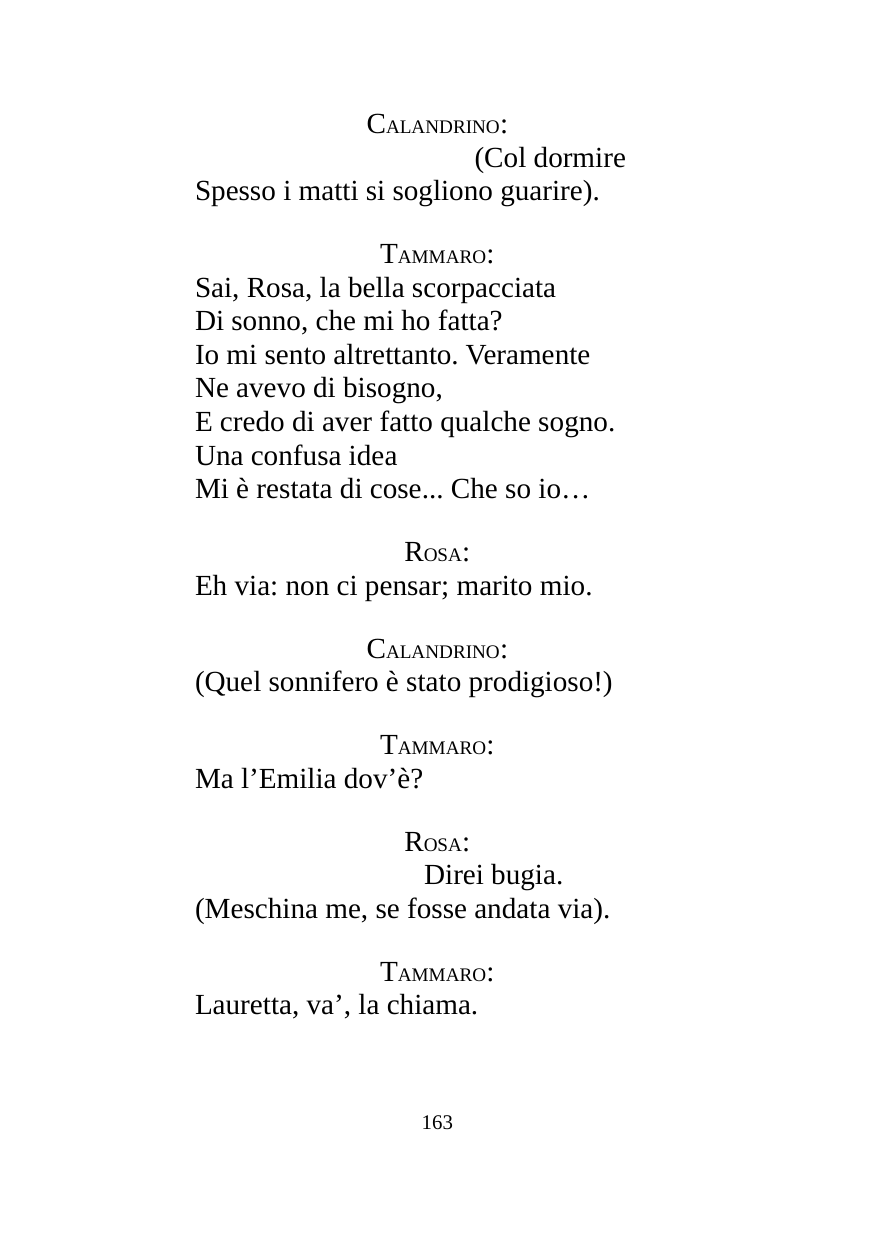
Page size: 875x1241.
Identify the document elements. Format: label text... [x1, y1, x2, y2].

text Calandrino: [106, 631, 768, 664]
text (Col dormire [106, 140, 768, 173]
text Tammaro: [106, 727, 768, 761]
text Tammaro: [106, 236, 768, 270]
text Eh via: non ci pensar; marito mio. [195, 568, 768, 601]
text Lauretta, va’, la chiama. [195, 987, 768, 1021]
text (Meschina me, se fosse andata via). [195, 891, 768, 924]
text Direi bugia. [106, 857, 768, 891]
text Calandrino: [106, 106, 768, 140]
text Spesso i matti si sogliono guarire). [195, 173, 768, 207]
text Rosa: [106, 534, 768, 568]
text (Quel sonnifero è stato prodigioso!) [195, 664, 768, 698]
text Ma l’Emilia dov’è? [195, 761, 768, 794]
text Rosa: [106, 824, 768, 857]
text Sai, Rosa, la bella scorpacciata Di sonno, che mi ho fatta? Io mi sento altrettanto. Veramente Ne avevo di bisogno, E credo di aver fatto qualche sogno. Una confusa idea Mi è restata di cose... Che so io… [195, 270, 768, 505]
text Tammaro: [106, 954, 768, 987]
